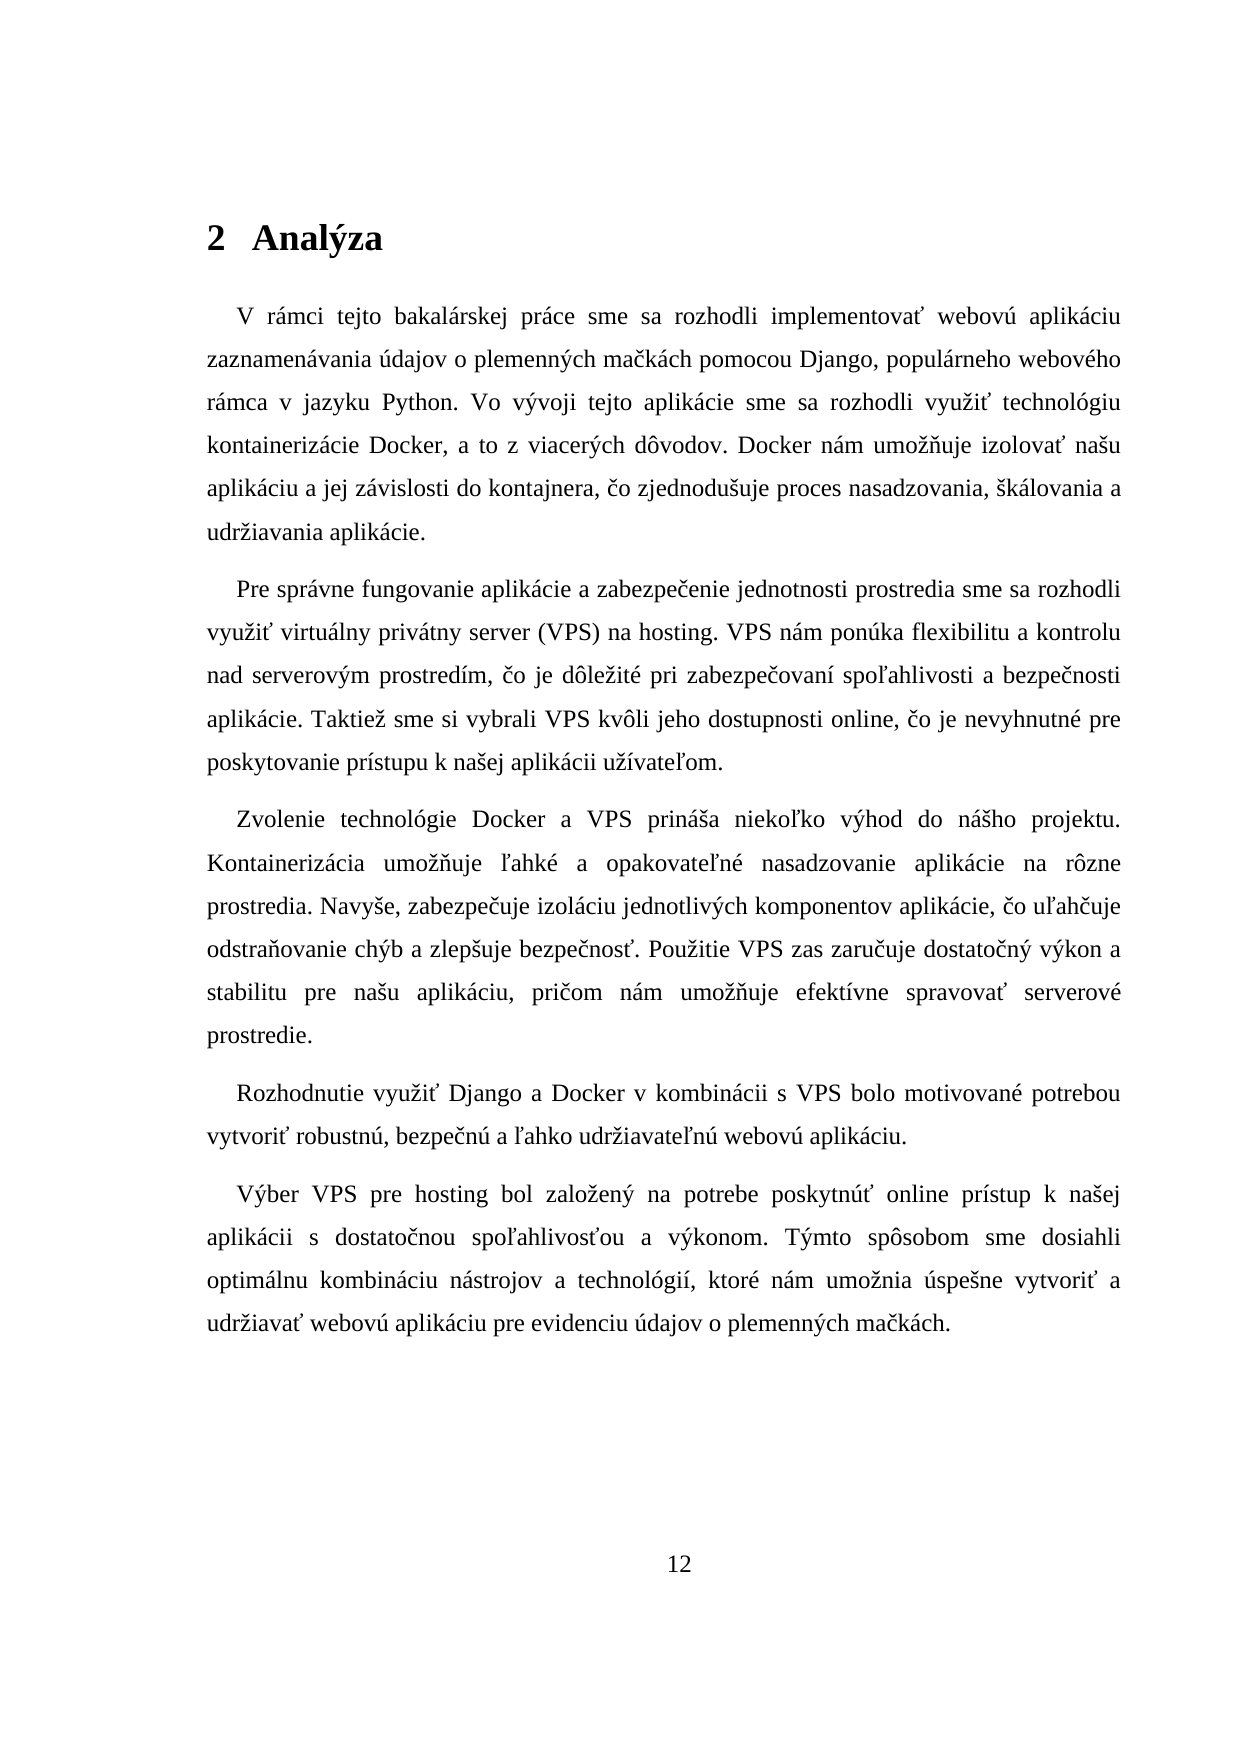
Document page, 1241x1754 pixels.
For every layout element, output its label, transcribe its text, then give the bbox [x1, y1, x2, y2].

text Výber VPS pre hosting bol založený na potrebe poskytnúť online prístup k našej aplikácii s dostatočnou spoľahlivosťou a výkonom. Týmto spôsobom sme dosiahli optimálnu kombináciu nástrojov a technológií, ktoré nám umožnia úspešne vytvoriť a udržiavať webovú aplikáciu pre evidenciu údajov o plemenných mačkách. [207, 1179, 1122, 1337]
text Zvolenie technológie Docker a VPS prináša niekoľko výhod do nášho projektu. Kontainerizácia umožňuje ľahké a opakovateľné nasadzovanie aplikácie na rôzne prostredia. Navyše, zabezpečuje izoláciu jednotlivých komponentov aplikácie, čo uľahčuje odstraňovanie chýb a zlepšuje bezpečnosť. Použitie VPS zas zaručuje dostatočný výkon a stabilitu pre našu aplikáciu, pričom nám umožňuje efektívne spravovať serverové prostredie. [207, 804, 1122, 1049]
text Pre správne fungovanie aplikácie a zabezpečenie jednotnosti prostredia sme sa rozhodli využiť virtuálny privátny server (VPS) na hosting. VPS nám ponúka flexibilitu a kontrolu nad serverovým prostredím, čo je dôležité pri zabezpečovaní spoľahlivosti a bezpečnosti aplikácie. Taktiež sme si vybrali VPS kvôli jeho dostupnosti online, čo je nevyhnutné pre poskytovanie prístupu k našej aplikácii užívateľom. [207, 574, 1122, 776]
subtitle Analýza [207, 216, 1122, 259]
text V rámci tejto bakalárskej práce sme sa rozhodli implementovať webovú aplikáciu zaznamenávania údajov o plemenných mačkách pomocou Django, populárneho webového rámca v jazyku Python. Vo vývoji tejto aplikácie sme sa rozhodli využiť technológiu kontainerizácie Docker, a to z viacerých dôvodov. Docker nám umožňuje izolovať našu aplikáciu a jej závislosti do kontajnera, čo zjednodušuje proces nasadzovania, škálovania a udržiavania aplikácie. [207, 301, 1122, 545]
text Rozhodnutie využiť Django a Docker v kombinácii s VPS bolo motivované potrebou vytvoriť robustnú, bezpečnú a ľahko udržiavateľnú webovú aplikáciu. [207, 1078, 1122, 1150]
